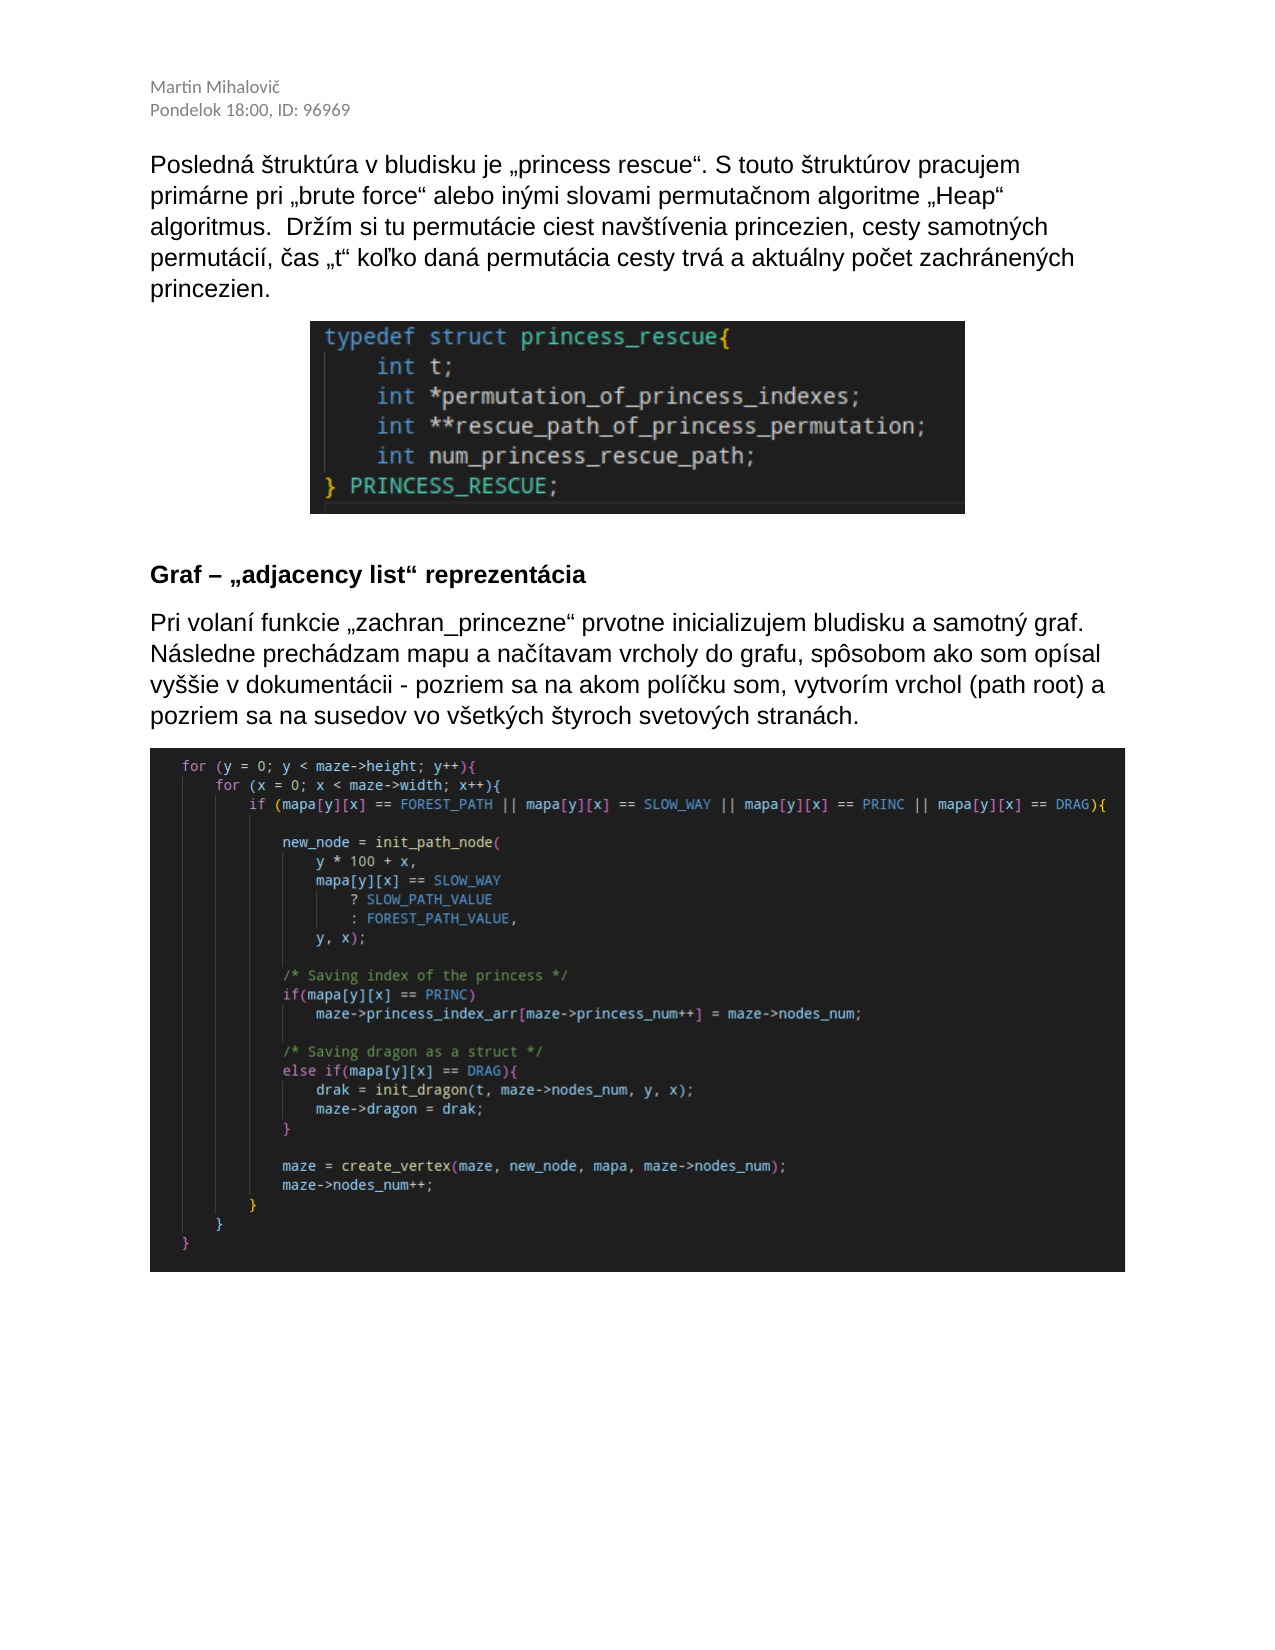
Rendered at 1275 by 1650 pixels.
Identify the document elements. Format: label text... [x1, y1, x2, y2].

picture [150, 748, 1125, 1272]
text Posledná štruktúra v bludisku je „princess rescue“. S touto štruktúrov pracujem primárne pri „brute force“ alebo inými slovami permutačnom algoritme „Heap“ algoritmus. Držím si tu permutácie ciest navštívenia princezien, cesty samotných permutácií, čas „t“ koľko daná permutácia cesty trvá a aktuálny počet zachránených princezien. [150, 150, 1125, 303]
picture [310, 321, 965, 514]
text Graf – „adjacency list“ reprezentácia [150, 560, 1125, 589]
text Pri volaní funkcie „zachran_princezne“ prvotne inicializujem bludisku a samotný graf. Následne prechádzam mapu a načítavam vrcholy do grafu, spôsobom ako som opísal vyššie v dokumentácii - pozriem sa na akom políčku som, vytvorím vrchol (path root) a pozriem sa na susedov vo všetkých štyroch svetových stranách. [150, 608, 1125, 730]
